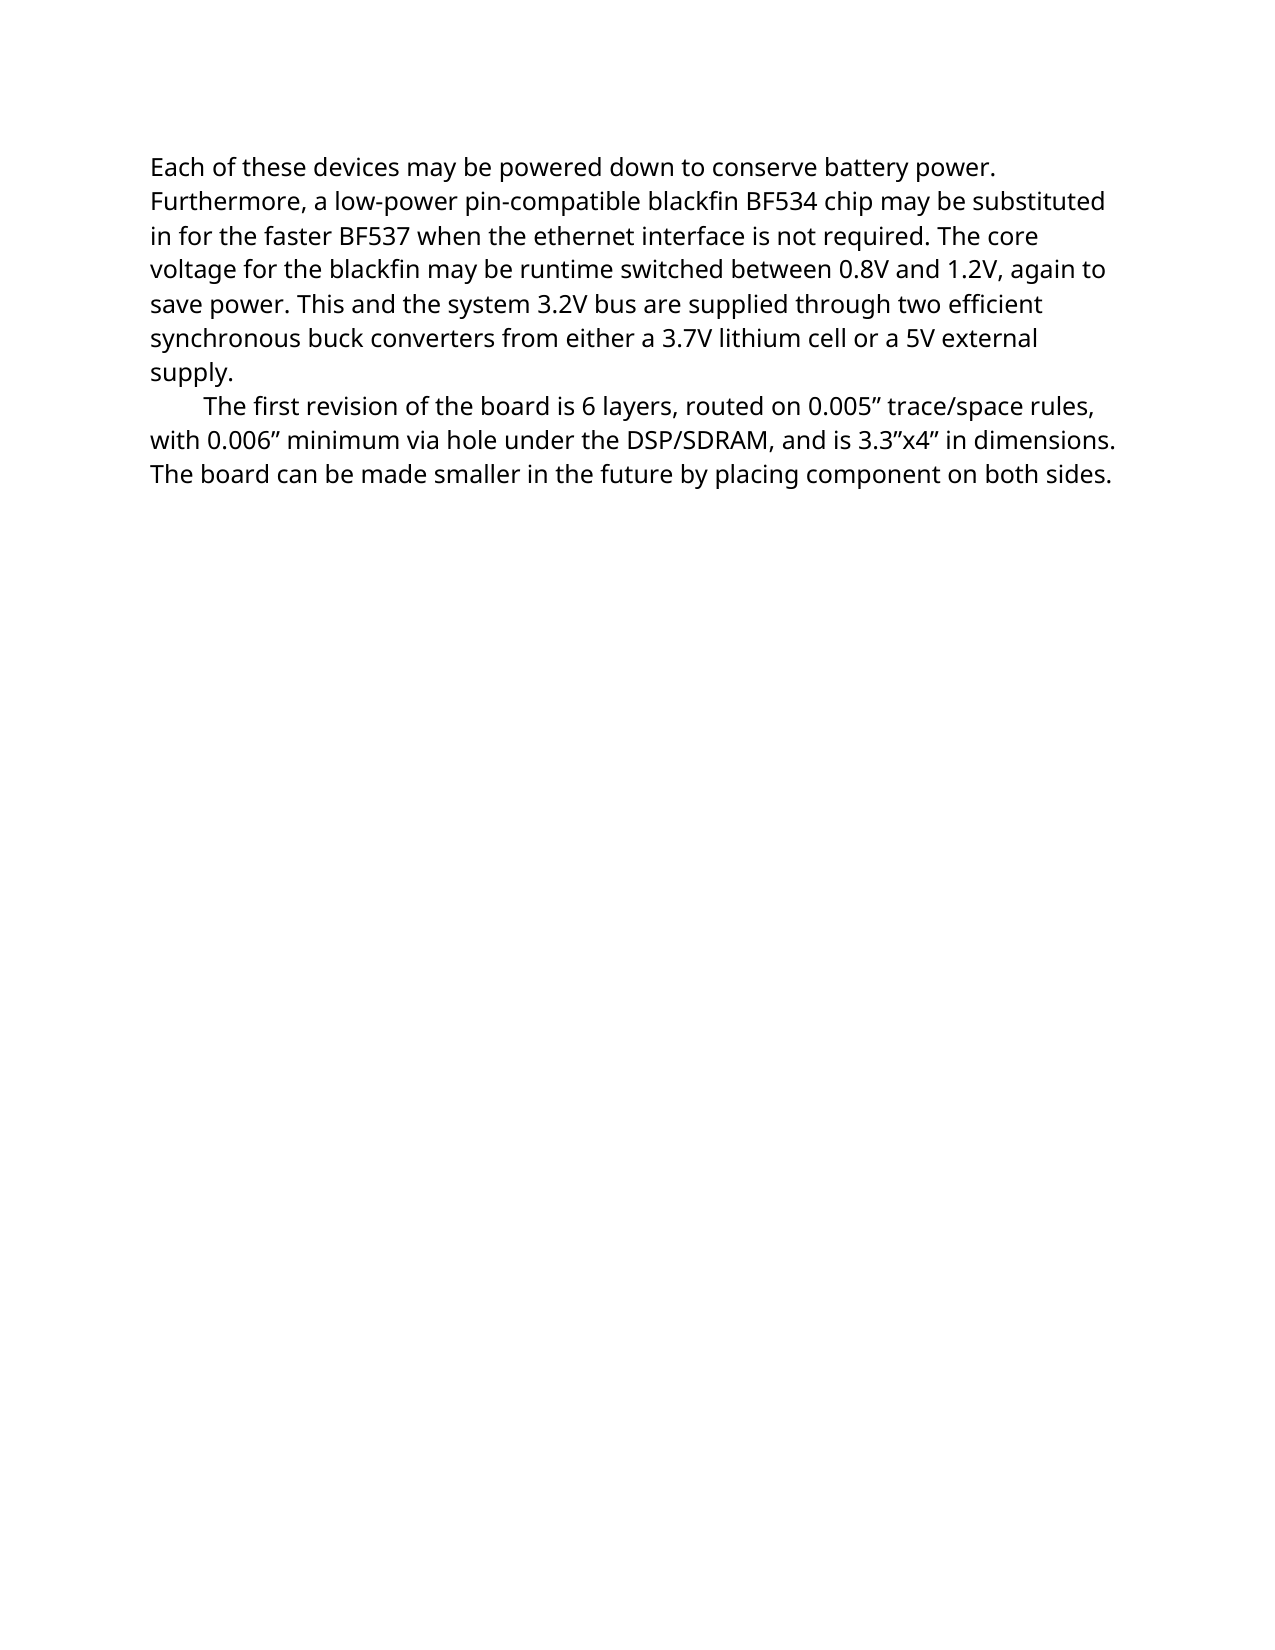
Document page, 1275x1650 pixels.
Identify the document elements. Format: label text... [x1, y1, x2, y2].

text Each of these devices may be powered down to conserve battery power. Furthermore, a low-power pin-compatible blackfin BF534 chip may be substituted in for the faster BF537 when the ethernet interface is not required. The core voltage for the blackfin may be runtime switched between 0.8V and 1.2V, again to save power. This and the system 3.2V bus are supplied through two efficient synchronous buck converters from either a 3.7V lithium cell or a 5V external supply. [150, 150, 1125, 388]
text The first revision of the board is 6 layers, routed on 0.005” trace/space rules, with 0.006” minimum via hole under the DSP/SDRAM, and is 3.3”x4” in dimensions. The board can be made smaller in the future by placing component on both sides. [150, 388, 1125, 491]
